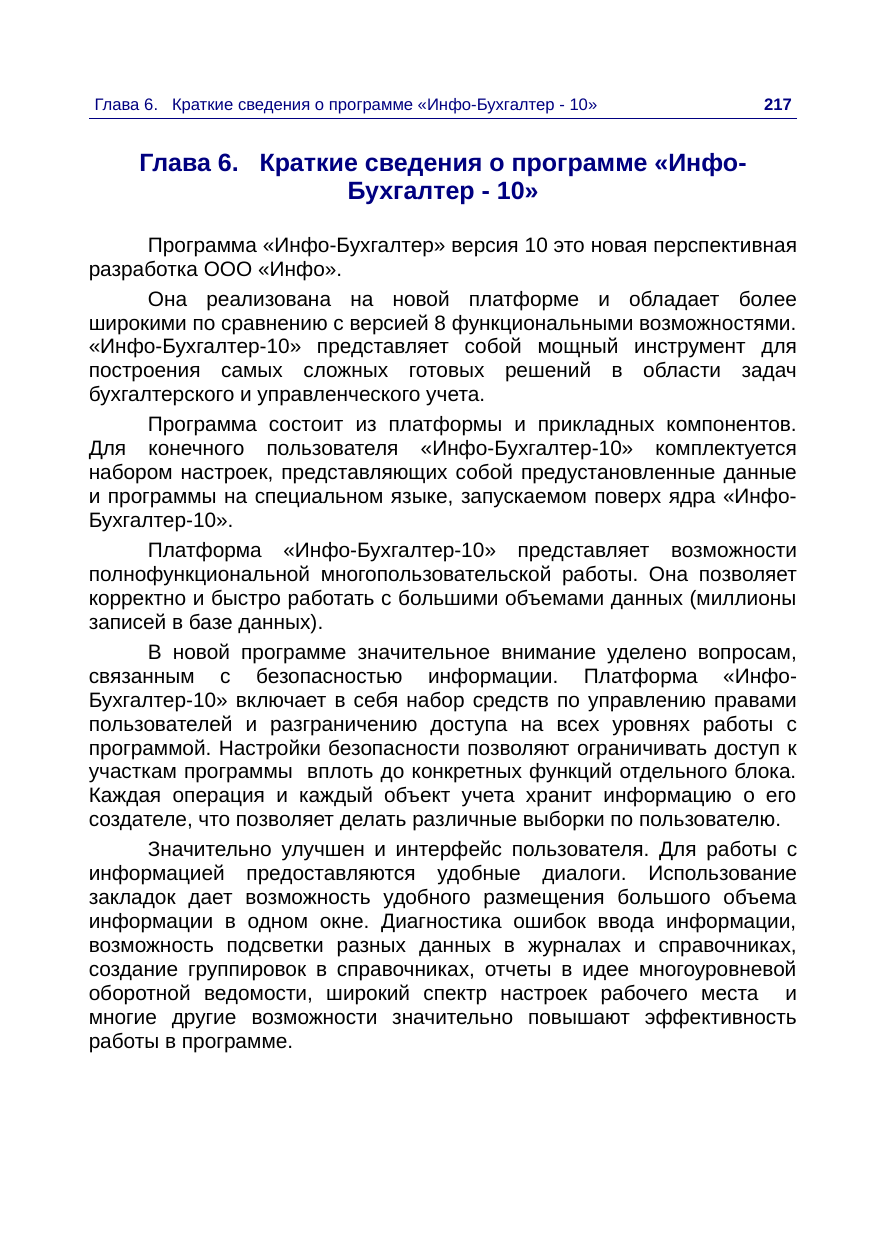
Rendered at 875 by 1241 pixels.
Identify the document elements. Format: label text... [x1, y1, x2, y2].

text В новой программе значительное внимание уделено вопросам, связанным с безопасностью информации. Платформа «Инфо-Бухгалтер-10» включает в себя набор средств по управлению правами пользователей и разграничению доступа на всех уровнях работы с программой. Настройки безопасности позволяют ограничивать доступ к участкам программы вплоть до конкретных функций отдельного блока. Каждая операция и каждый объект учета хранит информацию о его создателе, что позволяет делать различные выборки по пользователю. [88, 639, 797, 831]
text Платформа «Инфо-Бухгалтер-10» представляет возможности полнофункциональной многопользовательской работы. Она позволяет корректно и быстро работать с большими объемами данных (миллионы записей в базе данных). [88, 538, 797, 634]
text Значительно улучшен и интерфейс пользователя. Для работы с информацией предоставляются удобные диалоги. Использование закладок дает возможность удобного размещения большого объема информации в одном окне. Диагностика ошибок ввода информации, возможность подсветки разных данных в журналах и справочниках, создание группировок в справочниках, отчеты в идее многоуровневой оборотной ведомости, широкий спектр настроек рабочего места и многие другие возможности значительно повышают эффективность работы в программе. [88, 837, 797, 1053]
text Программа состоит из платформы и прикладных компонентов. Для конечного пользователя «Инфо-Бухгалтер-10» комплектуется набором настроек, представляющих собой предустановленные данные и программы на специальном языке, запускаемом поверх ядра «Инфо-Бухгалтер-10». [88, 412, 797, 532]
subtitle Краткие сведения о программе «Инфо-Бухгалтер - 10» [88, 147, 797, 205]
text Программа «Инфо-Бухгалтер» версия 10 это новая перспективная разработка ООО «Инфо». [88, 232, 797, 280]
text Она реализована на новой платформе и обладает более широкими по сравнению с версией 8 функциональными возможностями. «Инфо-Бухгалтер-10» представляет собой мощный инструмент для построения самых сложных готовых решений в области задач бухгалтерского и управленческого учета. [88, 286, 797, 406]
